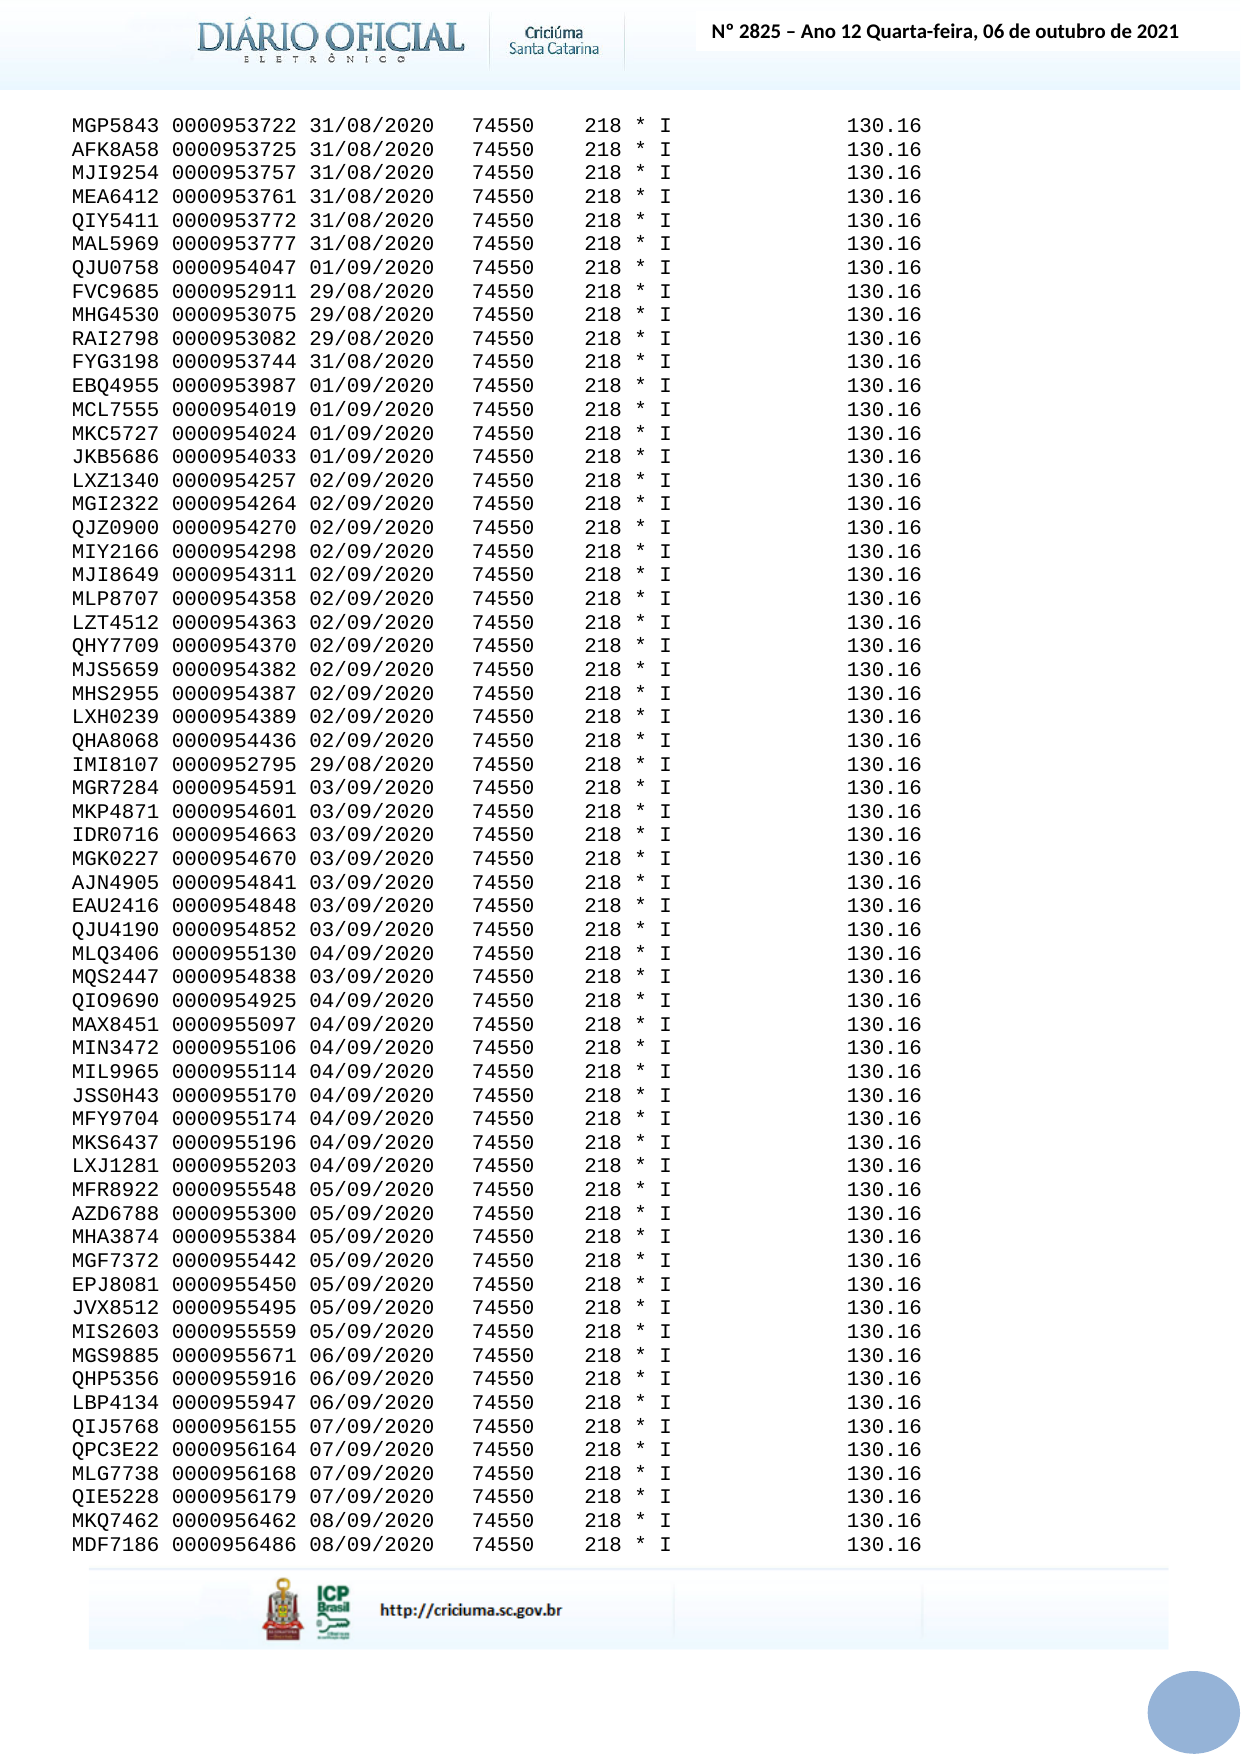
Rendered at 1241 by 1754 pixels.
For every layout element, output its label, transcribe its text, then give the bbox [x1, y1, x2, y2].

text QIE5228 0000956179 07/09/2020 74550 218 * I 130.16 [59, 1487, 1181, 1510]
text MKS6437 0000955196 04/09/2020 74550 218 * I 130.16 [59, 1132, 1181, 1156]
text AZD6788 0000955300 05/09/2020 74550 218 * I 130.16 [59, 1203, 1181, 1226]
text MDF7186 0000956486 08/09/2020 74550 218 * I 130.16 [59, 1534, 1181, 1557]
text EAU2416 0000954848 03/09/2020 74550 218 * I 130.16 [59, 895, 1181, 919]
text QHY7709 0000954370 02/09/2020 74550 218 * I 130.16 [59, 635, 1181, 659]
text QJU0758 0000954047 01/09/2020 74550 218 * I 130.16 [59, 257, 1181, 281]
text MGR7284 0000954591 03/09/2020 74550 218 * I 130.16 [59, 777, 1181, 801]
text MGS9885 0000955671 06/09/2020 74550 218 * I 130.16 [59, 1345, 1181, 1368]
text MKC5727 0000954024 01/09/2020 74550 218 * I 130.16 [59, 422, 1181, 446]
text MLP8707 0000954358 02/09/2020 74550 218 * I 130.16 [59, 588, 1181, 612]
text MLG7738 0000956168 07/09/2020 74550 218 * I 130.16 [59, 1463, 1181, 1487]
text FYG3198 0000953744 31/08/2020 74550 218 * I 130.16 [59, 352, 1181, 375]
text MAL5969 0000953777 31/08/2020 74550 218 * I 130.16 [59, 233, 1181, 257]
text QJZ0900 0000954270 02/09/2020 74550 218 * I 130.16 [59, 517, 1181, 541]
text LXJ1281 0000955203 04/09/2020 74550 218 * I 130.16 [59, 1156, 1181, 1179]
text LZT4512 0000954363 02/09/2020 74550 218 * I 130.16 [59, 612, 1181, 635]
text MIY2166 0000954298 02/09/2020 74550 218 * I 130.16 [59, 541, 1181, 564]
text RAI2798 0000953082 29/08/2020 74550 218 * I 130.16 [59, 328, 1181, 352]
text LXH0239 0000954389 02/09/2020 74550 218 * I 130.16 [59, 706, 1181, 730]
text MHG4530 0000953075 29/08/2020 74550 218 * I 130.16 [59, 304, 1181, 328]
text QJU4190 0000954852 03/09/2020 74550 218 * I 130.16 [59, 919, 1181, 943]
text MFR8922 0000955548 05/09/2020 74550 218 * I 130.16 [59, 1179, 1181, 1203]
text MJS5659 0000954382 02/09/2020 74550 218 * I 130.16 [59, 659, 1181, 683]
text JVX8512 0000955495 05/09/2020 74550 218 * I 130.16 [59, 1297, 1181, 1321]
text JSS0H43 0000955170 04/09/2020 74550 218 * I 130.16 [59, 1084, 1181, 1108]
text QHP5356 0000955916 06/09/2020 74550 218 * I 130.16 [59, 1368, 1181, 1392]
text MQS2447 0000954838 03/09/2020 74550 218 * I 130.16 [59, 966, 1181, 990]
text MGP5843 0000953722 31/08/2020 74550 218 * I 130.16 [59, 115, 1181, 139]
text MEA6412 0000953761 31/08/2020 74550 218 * I 130.16 [59, 186, 1181, 210]
text MHA3874 0000955384 05/09/2020 74550 218 * I 130.16 [59, 1226, 1181, 1250]
text JKB5686 0000954033 01/09/2020 74550 218 * I 130.16 [59, 446, 1181, 470]
text AJN4905 0000954841 03/09/2020 74550 218 * I 130.16 [59, 872, 1181, 895]
text MGF7372 0000955442 05/09/2020 74550 218 * I 130.16 [59, 1250, 1181, 1274]
text QHA8068 0000954436 02/09/2020 74550 218 * I 130.16 [59, 730, 1181, 753]
text MFY9704 0000955174 04/09/2020 74550 218 * I 130.16 [59, 1108, 1181, 1132]
text EPJ8081 0000955450 05/09/2020 74550 218 * I 130.16 [59, 1274, 1181, 1297]
text LXZ1340 0000954257 02/09/2020 74550 218 * I 130.16 [59, 470, 1181, 493]
text MIN3472 0000955106 04/09/2020 74550 218 * I 130.16 [59, 1037, 1181, 1061]
text QIJ5768 0000956155 07/09/2020 74550 218 * I 130.16 [59, 1416, 1181, 1439]
text QIO9690 0000954925 04/09/2020 74550 218 * I 130.16 [59, 990, 1181, 1014]
text QIY5411 0000953772 31/08/2020 74550 218 * I 130.16 [59, 210, 1181, 233]
text MJI8649 0000954311 02/09/2020 74550 218 * I 130.16 [59, 564, 1181, 588]
text MGI2322 0000954264 02/09/2020 74550 218 * I 130.16 [59, 493, 1181, 517]
text MIS2603 0000955559 05/09/2020 74550 218 * I 130.16 [59, 1321, 1181, 1345]
text FVC9685 0000952911 29/08/2020 74550 218 * I 130.16 [59, 281, 1181, 304]
text MJI9254 0000953757 31/08/2020 74550 218 * I 130.16 [59, 162, 1181, 186]
text MCL7555 0000954019 01/09/2020 74550 218 * I 130.16 [59, 399, 1181, 422]
text IMI8107 0000952795 29/08/2020 74550 218 * I 130.16 [59, 753, 1181, 777]
text MIL9965 0000955114 04/09/2020 74550 218 * I 130.16 [59, 1061, 1181, 1084]
text MHS2955 0000954387 02/09/2020 74550 218 * I 130.16 [59, 683, 1181, 706]
text MAX8451 0000955097 04/09/2020 74550 218 * I 130.16 [59, 1014, 1181, 1037]
text AFK8A58 0000953725 31/08/2020 74550 218 * I 130.16 [59, 139, 1181, 162]
text MLQ3406 0000955130 04/09/2020 74550 218 * I 130.16 [59, 943, 1181, 966]
text MKP4871 0000954601 03/09/2020 74550 218 * I 130.16 [59, 801, 1181, 824]
text EBQ4955 0000953987 01/09/2020 74550 218 * I 130.16 [59, 375, 1181, 399]
text MKQ7462 0000956462 08/09/2020 74550 218 * I 130.16 [59, 1510, 1181, 1534]
text IDR0716 0000954663 03/09/2020 74550 218 * I 130.16 [59, 824, 1181, 848]
text LBP4134 0000955947 06/09/2020 74550 218 * I 130.16 [59, 1392, 1181, 1416]
text QPC3E22 0000956164 07/09/2020 74550 218 * I 130.16 [59, 1439, 1181, 1463]
text MGK0227 0000954670 03/09/2020 74550 218 * I 130.16 [59, 848, 1181, 872]
